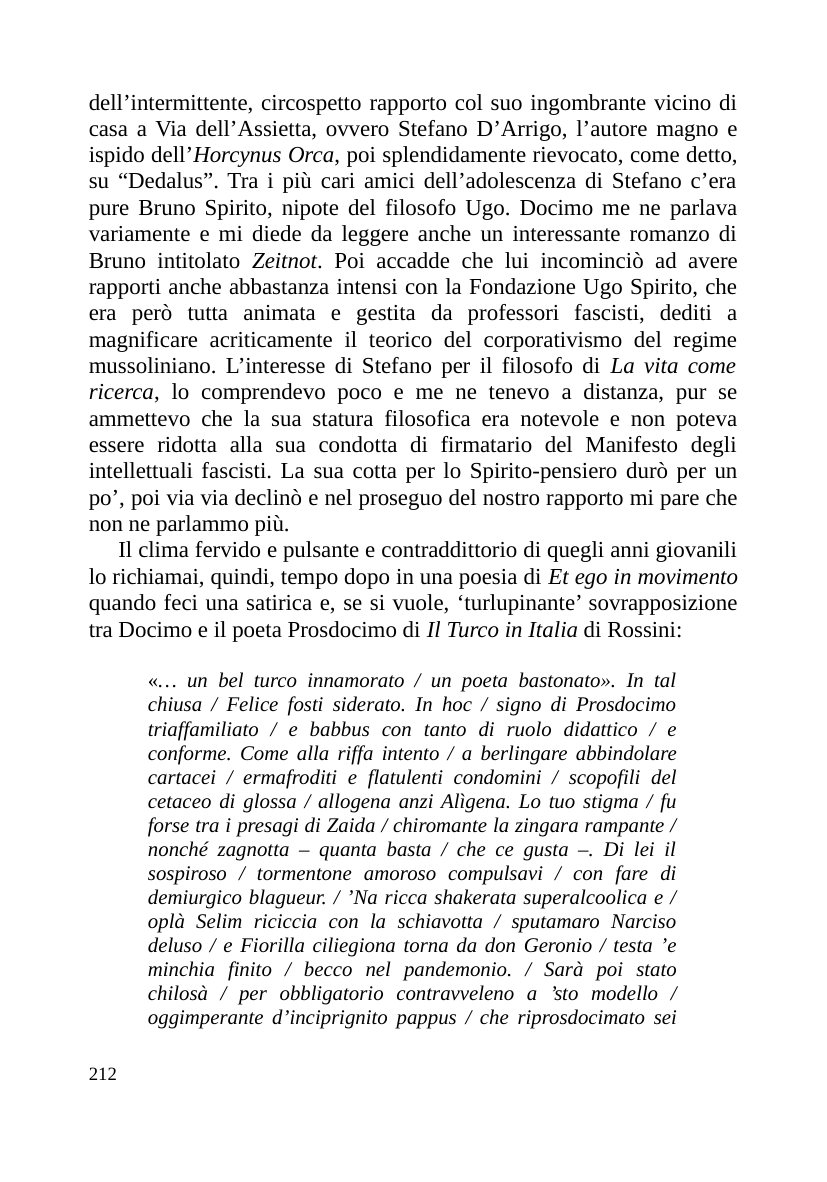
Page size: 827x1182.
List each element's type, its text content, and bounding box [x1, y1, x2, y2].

text «… un bel turco innamorato / un poeta bastonato». In tal chiusa / Felice fosti siderato. In hoc / signo di Prosdocimo triaffamiliato / e babbus con tanto di ruolo didattico / e conforme. Come alla riffa intento / a berlingare abbindolare cartacei / ermafroditi e flatulenti condomini / scopofili del cetaceo di glossa / allogena anzi Alìgena. Lo tuo stigma / fu forse tra i presagi di Zaida / chiromante la zingara rampante / nonché zagnotta – quanta basta / che ce gusta –. Di lei il sospiroso / tormentone amoroso compulsavi / con fare di demiurgico blagueur. / ’Na ricca shakerata superalcoolica e / oplà Selim riciccia con la schiavotta / sputamaro Narciso deluso / e Fiorilla ciliegiona torna da don Geronio / testa ’e minchia finito / becco nel pandemonio. / Sarà poi stato chilosà / per obbligatorio contravveleno a ’sto modello / oggimperante d’inciprignito pappus / che riprosdocimato sei [148, 668, 679, 1029]
text dell’intermittente, circospetto rapporto col suo ingombrante vicino di casa a Via dell’Assietta, ovvero Stefano D’Arrigo, l’autore magno e ispido dell’Horcynus Orca, poi splendidamente rievocato, come detto, su “Dedalus”. Tra i più cari amici dell’adolescenza di Stefano c’era pure Bruno Spirito, nipote del filosofo Ugo. Docimo me ne parlava variamente e mi diede da leggere anche un interessante romanzo di Bruno intitolato Zeitnot. Poi accadde che lui incominciò ad avere rapporti anche abbastanza intensi con la Fondazione Ugo Spirito, che era però tutta animata e gestita da professori fascisti, dediti a magnificare acriticamente il teorico del corporativismo del regime mussoliniano. L’interesse di Stefano per il filosofo di La vita come ricerca, lo comprendevo poco e me ne tenevo a distanza, pur se ammettevo che la sua statura filosofica era notevole e non poteva essere ridotta alla sua condotta di firmatario del Manifesto degli intellettuali fascisti. La sua cotta per lo Spirito-pensiero durò per un po’, poi via via declinò e nel proseguo del nostro rapporto mi pare che non ne parlammo più. [88, 88, 738, 537]
text Il clima fervido e pulsante e contraddittorio di quegli anni giovanili lo richiamai, quindi, tempo dopo in una poesia di Et ego in movimento quando feci una satirica e, se si vuole, ‘turlupinante’ sovrapposizione tra Docimo e il poeta Prosdocimo di Il Turco in Italia di Rossini: [88, 537, 738, 642]
